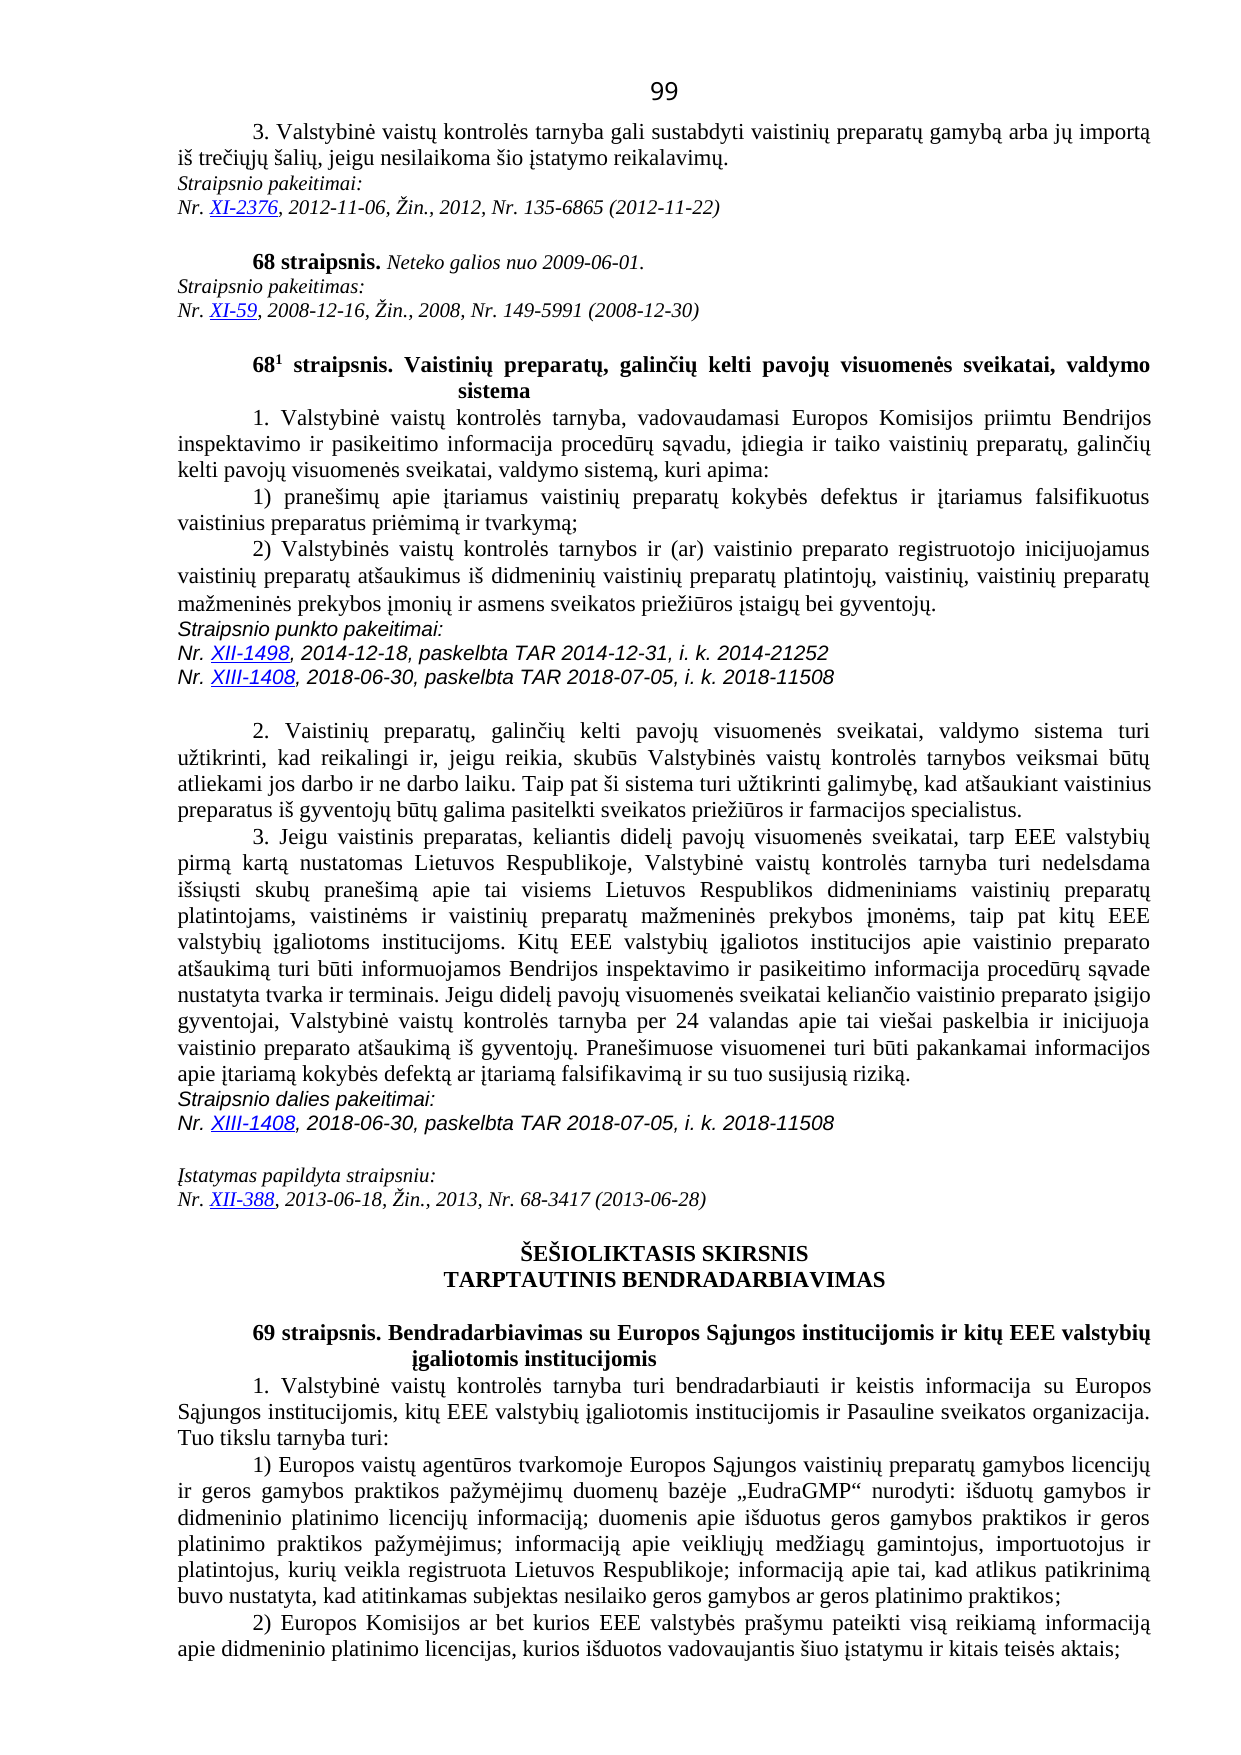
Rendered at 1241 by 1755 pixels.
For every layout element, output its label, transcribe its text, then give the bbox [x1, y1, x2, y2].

text Straipsnio pakeitimai: [177, 171, 1152, 195]
text 3. Valstybinė vaistų kontrolės tarnyba gali sustabdyti vaistinių preparatų gamybą arba jų importą iš trečiųjų šalių, jeigu nesilaikoma šio įstatymo reikalavimų. [177, 118, 1152, 171]
text 681 straipsnis. Vaistinių preparatų, galinčių kelti pavojų visuomenės sveikatai, valdymo sistema [252, 351, 1152, 404]
text 1) Europos vaistų agentūros tvarkomoje Europos Sąjungos vaistinių preparatų gamybos licencijų ir geros gamybos praktikos pažymėjimų duomenų bazėje „EudraGMP“ nurodyti: išduotų gamybos ir didmeninio platinimo licencijų informaciją; duomenis apie išduotus geros gamybos praktikos ir geros platinimo praktikos pažymėjimus; informaciją apie veikliųjų medžiagų gamintojus, importuotojus ir platintojus, kurių veikla registruota Lietuvos Respublikoje; informaciją apie tai, kad atlikus patikrinimą buvo nustatyta, kad atitinkamas subjektas nesilaiko geros gamybos ar geros platinimo praktikos; [177, 1451, 1152, 1609]
text Straipsnio dalies pakeitimai: [177, 1086, 1152, 1110]
text Nr. XII-388, 2013-06-18, Žin., 2013, Nr. 68-3417 (2013-06-28) [177, 1187, 1152, 1211]
text 2) Valstybinės vaistų kontrolės tarnybos ir (ar) vaistinio preparato registruotojo inicijuojamus vaistinių preparatų atšaukimus iš didmeninių vaistinių preparatų platintojų, vaistinių, vaistinių preparatų mažmeninės prekybos įmonių ir asmens sveikatos priežiūros įstaigų bei gyventojų. [177, 535, 1152, 617]
text TARPTAUTINIS BENDRADARBIAVIMAS [177, 1266, 1152, 1293]
text Nr. XIII-1408, 2018-06-30, paskelbta TAR 2018-07-05, i. k. 2018-11508 [177, 665, 1152, 689]
text 69 straipsnis. Bendradarbiavimas su Europos Sąjungos institucijomis ir kitų EEE valstybių įgaliotomis institucijomis [252, 1319, 1152, 1372]
text 2. Vaistinių preparatų, galinčių kelti pavojų visuomenės sveikatai, valdymo sistema turi užtikrinti, kad reikalingi ir, jeigu reikia, skubūs Valstybinės vaistų kontrolės tarnybos veiksmai būtų atliekami jos darbo ir ne darbo laiku. Taip pat ši sistema turi užtikrinti galimybę, kad atšaukiant vaistinius preparatus iš gyventojų būtų galima pasitelkti sveikatos priežiūros ir farmacijos specialistus. [177, 717, 1152, 823]
text Straipsnio punkto pakeitimai: [177, 617, 1152, 641]
text 1. Valstybinė vaistų kontrolės tarnyba turi bendradarbiauti ir keistis informacija su Europos Sąjungos institucijomis, kitų EEE valstybių įgaliotomis institucijomis ir Pasauline sveikatos organizacija. Tuo tikslu tarnyba turi: [177, 1372, 1152, 1451]
text Nr. XII-1498, 2014-12-18, paskelbta TAR 2014-12-31, i. k. 2014-21252 [177, 641, 1152, 665]
text ŠEŠIOLIKTASIS SKIRSNIS [177, 1240, 1152, 1266]
text 1) pranešimų apie įtariamus vaistinių preparatų kokybės defektus ir įtariamus falsifikuotus vaistinius preparatus priėmimą ir tvarkymą; [177, 483, 1152, 535]
text 1. Valstybinė vaistų kontrolės tarnyba, vadovaudamasi Europos Komisijos priimtu Bendrijos inspektavimo ir pasikeitimo informacija procedūrų sąvadu, įdiegia ir taiko vaistinių preparatų, galinčių kelti pavojų visuomenės sveikatai, valdymo sistemą, kuri apima: [177, 404, 1152, 483]
text Straipsnio pakeitimas: [177, 274, 1152, 298]
text 68 straipsnis. Neteko galios nuo 2009-06-01. [177, 248, 1152, 274]
text Įstatymas papildyta straipsniu: [177, 1163, 1152, 1187]
text Nr. XIII-1408, 2018-06-30, paskelbta TAR 2018-07-05, i. k. 2018-11508 [177, 1110, 1152, 1134]
text Nr. XI-2376, 2012-11-06, Žin., 2012, Nr. 135-6865 (2012-11-22) [177, 195, 1152, 219]
text 3. Jeigu vaistinis preparatas, keliantis didelį pavojų visuomenės sveikatai, tarp EEE valstybių pirmą kartą nustatomas Lietuvos Respublikoje, Valstybinė vaistų kontrolės tarnyba turi nedelsdama išsiųsti skubų pranešimą apie tai visiems Lietuvos Respublikos didmeniniams vaistinių preparatų platintojams, vaistinėms ir vaistinių preparatų mažmeninės prekybos įmonėms, taip pat kitų EEE valstybių įgaliotoms institucijoms. Kitų EEE valstybių įgaliotos institucijos apie vaistinio preparato atšaukimą turi būti informuojamos Bendrijos inspektavimo ir pasikeitimo informacija procedūrų sąvade nustatyta tvarka ir terminais. Jeigu didelį pavojų visuomenės sveikatai keliančio vaistinio preparato įsigijo gyventojai, Valstybinė vaistų kontrolės tarnyba per 24 valandas apie tai viešai paskelbia ir inicijuoja vaistinio preparato atšaukimą iš gyventojų. Pranešimuose visuomenei turi būti pakankamai informacijos apie įtariamą kokybės defektą ar įtariamą falsifikavimą ir su tuo susijusią riziką. [177, 823, 1152, 1086]
text 2) Europos Komisijos ar bet kurios EEE valstybės prašymu pateikti visą reikiamą informaciją apie didmeninio platinimo licencijas, kurios išduotos vadovaujantis šiuo įstatymu ir kitais teisės aktais; [177, 1609, 1152, 1662]
text Nr. XI-59, 2008-12-16, Žin., 2008, Nr. 149-5991 (2008-12-30) [177, 298, 1152, 322]
